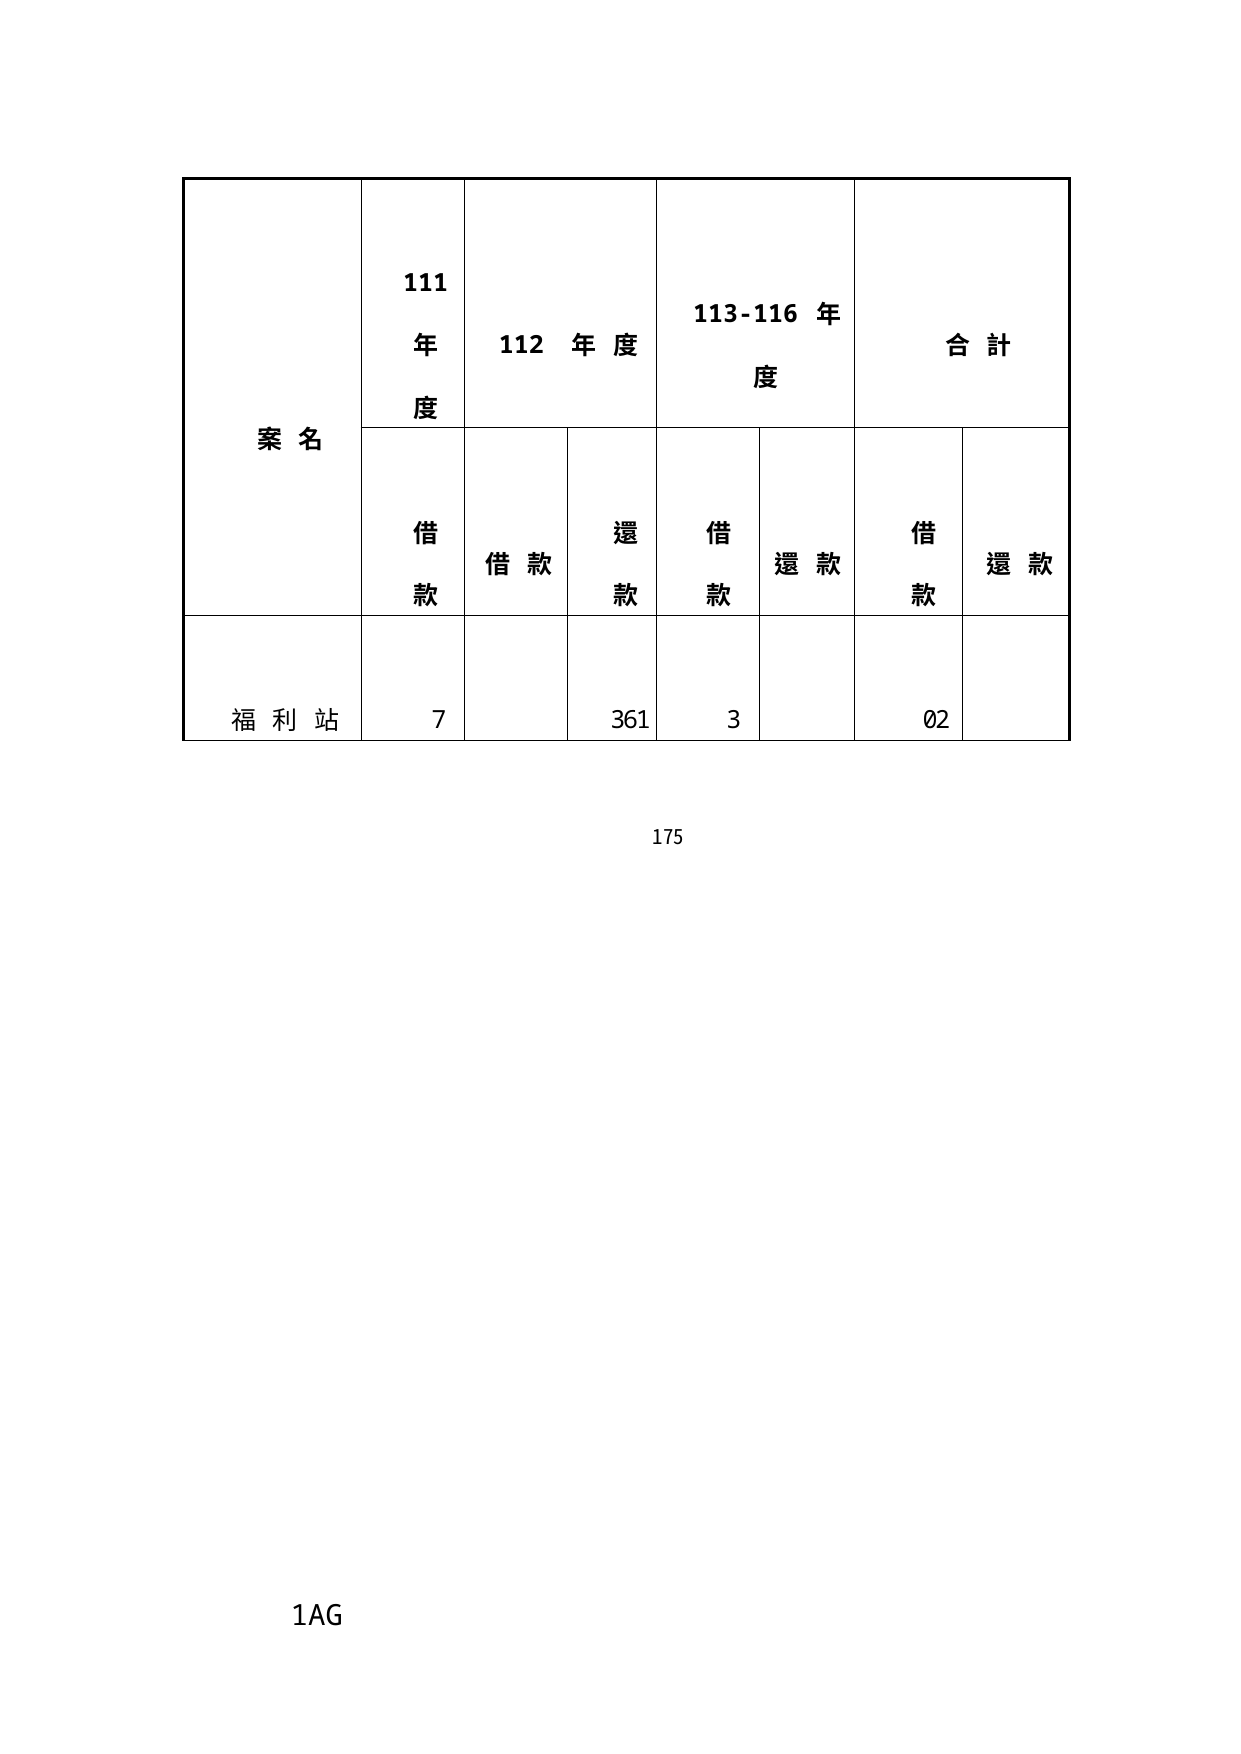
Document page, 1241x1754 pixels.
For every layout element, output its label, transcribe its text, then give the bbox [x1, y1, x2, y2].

table_cell 借款 [657, 428, 759, 615]
table_header 合計 [855, 180, 1068, 427]
table_cell [760, 616, 854, 740]
table_cell 還款 [568, 428, 656, 615]
table_cell 7 [362, 616, 464, 740]
table_cell 還款 [963, 428, 1068, 615]
table_header 112年度 [465, 180, 656, 427]
table_cell 02 [855, 616, 962, 740]
table_cell 福利站 [185, 616, 361, 740]
table_cell [465, 616, 567, 740]
table_cell 361 [568, 616, 656, 740]
table_cell 借款 [362, 428, 464, 615]
table_cell 借款 [855, 428, 962, 615]
table_cell [963, 616, 1068, 740]
table_cell 還款 [760, 428, 854, 615]
table_header 111年度 [362, 180, 464, 427]
table_header 案名 [185, 180, 361, 615]
table_header 113-116年度 [657, 180, 854, 427]
table_cell 借款 [465, 428, 567, 615]
table_cell 3 [657, 616, 759, 740]
